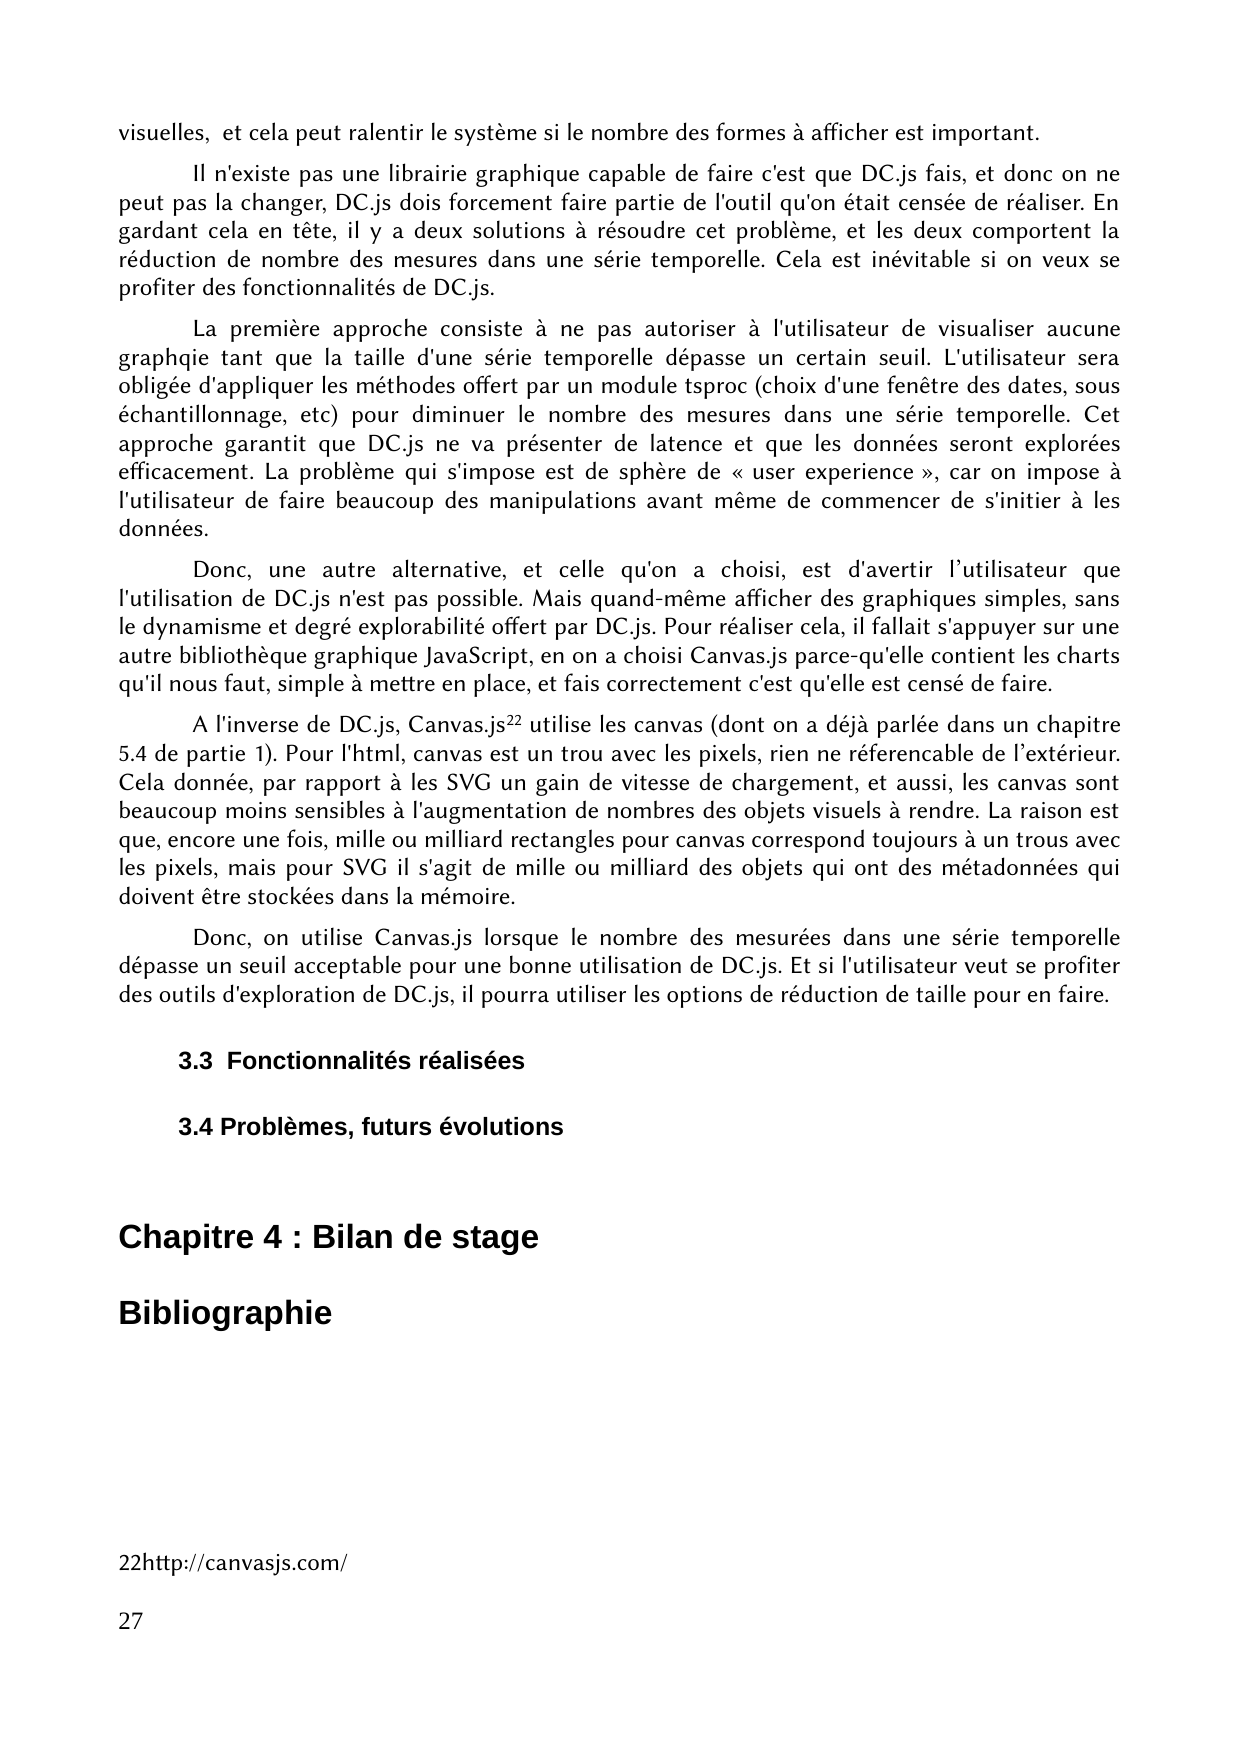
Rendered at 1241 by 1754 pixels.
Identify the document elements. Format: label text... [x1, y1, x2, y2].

text visuelles, et cela peut ralentir le système si le nombre des formes à afficher est important. [118, 118, 1122, 147]
text http://canvasjs.com/ [118, 1548, 1122, 1577]
subtitle Fonctionnalités réalisées [118, 1046, 1122, 1074]
subtitle Chapitre 4 : Bilan de stage [118, 1217, 1122, 1256]
subtitle Bibliographie [118, 1293, 1122, 1332]
subtitle Problèmes, futurs évolutions [118, 1112, 1122, 1141]
text A l'inverse de DC.js, Canvas.js utilise les canvas (dont on a déjà parlée dans un chapitre 5.4 de partie 1). Pour l'html, canvas est un trou avec les pixels, rien ne réferencable de l’extérieur. Cela donnée, par rapport à les SVG un gain de vitesse de chargement, et aussi, les canvas sont beaucoup moins sensibles à l'augmentation de nombres des objets visuels à rendre. La raison est que, encore une fois, mille ou milliard rectangles pour canvas correspond toujours à un trous avec les pixels, mais pour SVG il s'agit de mille ou milliard des objets qui ont des métadonnées qui doivent être stockées dans la mémoire. [118, 710, 1122, 910]
text La première approche consiste à ne pas autoriser à l'utilisateur de visualiser aucune graphqie tant que la taille d'une série temporelle dépasse un certain seuil. L'utilisateur sera obligée d'appliquer les méthodes offert par un module tsproc (choix d'une fenêtre des dates, sous échantillonnage, etc) pour diminuer le nombre des mesures dans une série temporelle. Cet approche garantit que DC.js ne va présenter de latence et que les données seront explorées efficacement. La problème qui s'impose est de sphère de « user experience », car on impose à l'utilisateur de faire beaucoup des manipulations avant même de commencer de s'initier à les données. [118, 314, 1122, 543]
text Donc, on utilise Canvas.js lorsque le nombre des mesurées dans une série temporelle dépasse un seuil acceptable pour une bonne utilisation de DC.js. Et si l'utilisateur veut se profiter des outils d'exploration de DC.js, il pourra utiliser les options de réduction de taille pour en faire. [118, 923, 1122, 1008]
text Donc, une autre alternative, et celle qu'on a choisi, est d'avertir l’utilisateur que l'utilisation de DC.js n'est pas possible. Mais quand-même afficher des graphiques simples, sans le dynamisme et degré explorabilité offert par DC.js. Pour réaliser cela, il fallait s'appuyer sur une autre bibliothèque graphique JavaScript, en on a choisi Canvas.js parce-qu'elle contient les charts qu'il nous faut, simple à mettre en place, et fais correctement c'est qu'elle est censé de faire. [118, 555, 1122, 698]
text Il n'existe pas une librairie graphique capable de faire c'est que DC.js fais, et donc on ne peut pas la changer, DC.js dois forcement faire partie de l'outil qu'on était censée de réaliser. En gardant cela en tête, il y a deux solutions à résoudre cet problème, et les deux comportent la réduction de nombre des mesures dans une série temporelle. Cela est inévitable si on veux se profiter des fonctionnalités de DC.js. [118, 159, 1122, 302]
